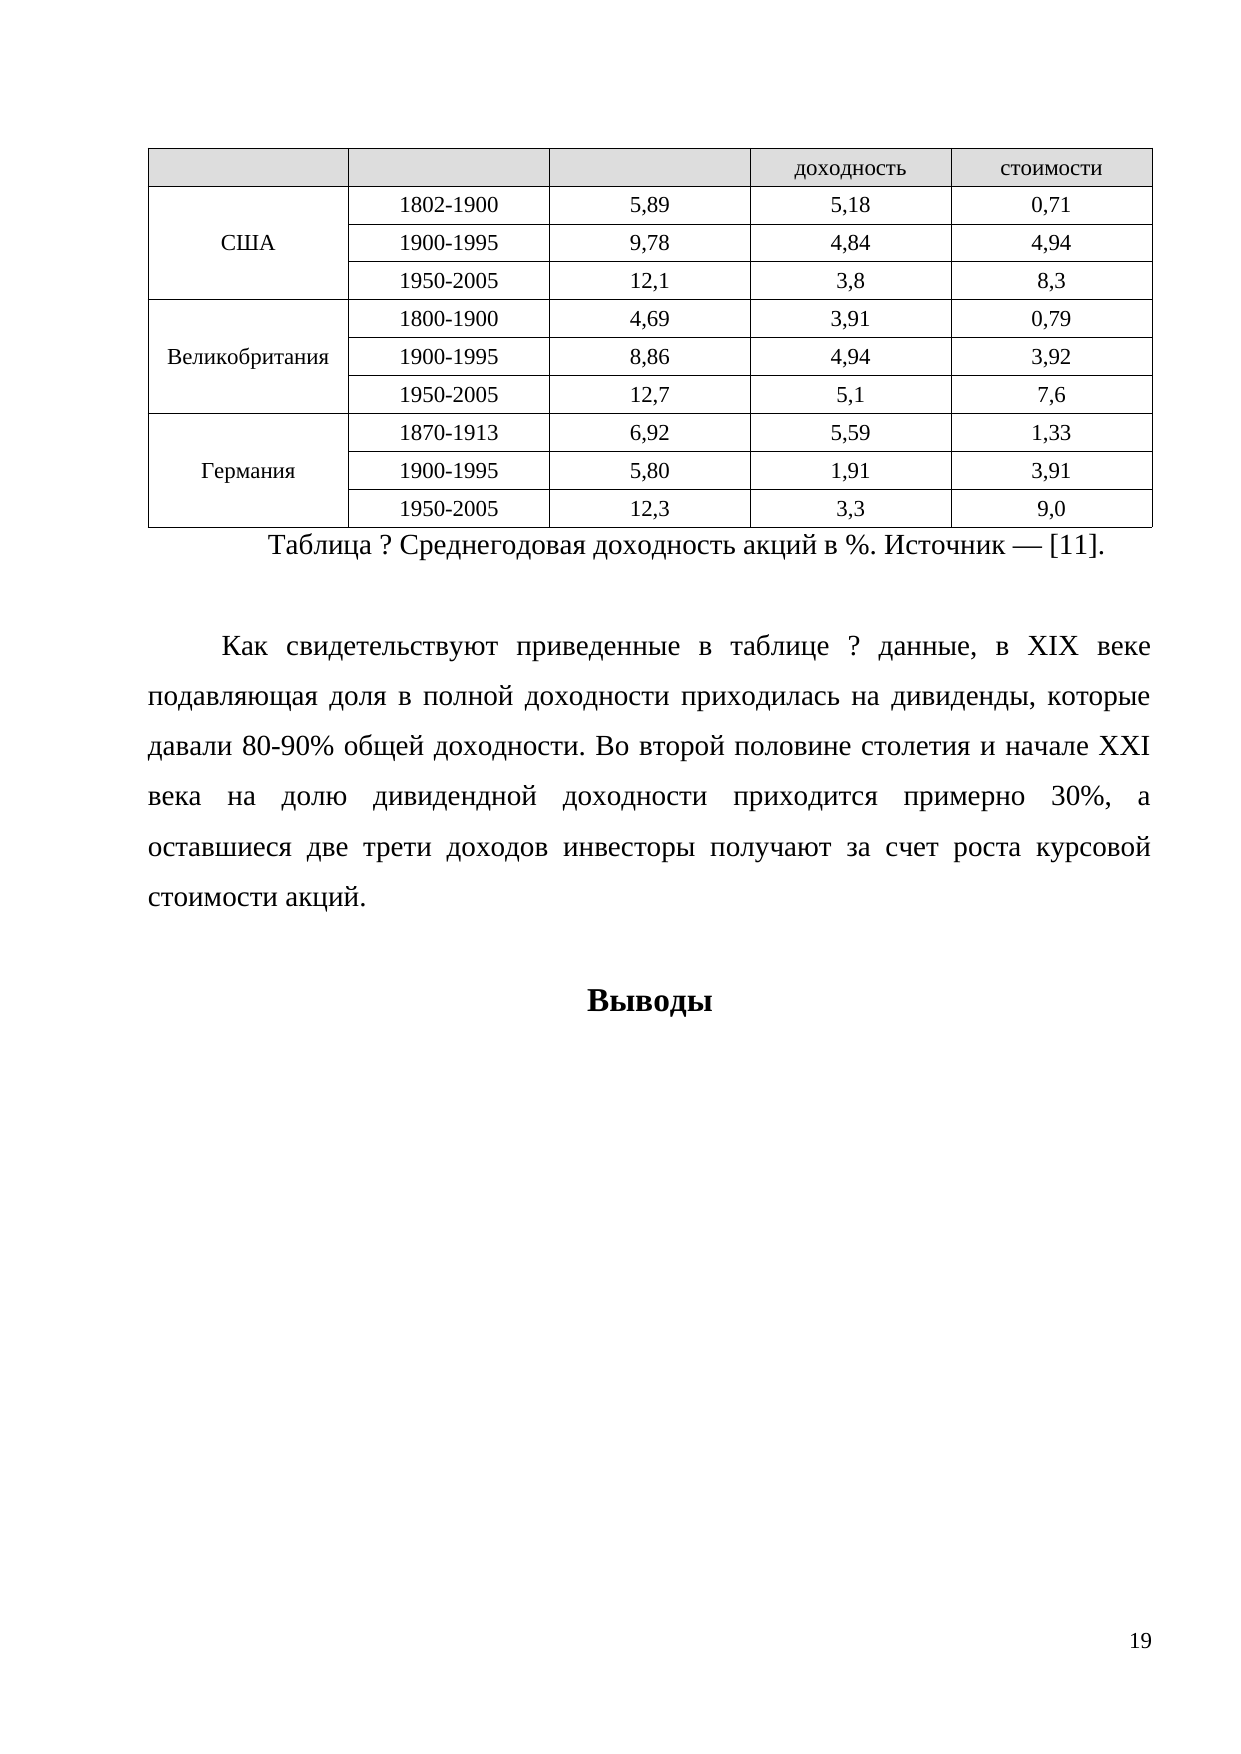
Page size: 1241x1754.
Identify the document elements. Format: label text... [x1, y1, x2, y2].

table_cell стоимости [952, 149, 1152, 186]
table_cell 3,3 [751, 490, 951, 527]
table_header [550, 149, 750, 186]
table_header [349, 149, 549, 186]
table_cell 9,0 [952, 490, 1152, 527]
table_cell 12,3 [550, 490, 750, 527]
table_cell 0,79 [952, 300, 1152, 337]
table_cell 3,92 [952, 338, 1152, 375]
table_cell Великобритания [149, 300, 348, 413]
table_cell 5,18 [751, 187, 951, 223]
table_cell 0,71 [952, 187, 1152, 223]
table_cell 1950-2005 [349, 490, 549, 527]
table_cell 1900-1995 [349, 452, 549, 489]
table_cell 4,84 [751, 225, 951, 261]
table_cell 1950-2005 [349, 376, 549, 413]
table_cell 9,78 [550, 225, 750, 261]
table_cell 1900-1995 [349, 225, 549, 261]
text Таблица ? Среднегодовая доходность акций в %. Источник — [11]. [148, 528, 1152, 561]
table_cell 1800-1900 [349, 300, 549, 337]
table_cell 4,69 [550, 300, 750, 337]
table_cell 3,91 [751, 300, 951, 337]
table_cell доходность [751, 149, 951, 186]
table_cell США [149, 187, 348, 299]
table_cell 3,8 [751, 262, 951, 299]
table_cell 3,91 [952, 452, 1152, 489]
table_cell 1802-1900 [349, 187, 549, 223]
table_cell 8,3 [952, 262, 1152, 299]
table_cell 5,1 [751, 376, 951, 413]
text Как свидетельствуют приведенные в таблице ? данные, в XIX веке подавляющая доля в полной доходности приходилась на дивиденды, которые давали 80-90% общей доходности. Во второй половине столетия и начале XXI века на долю дивидендной доходности приходится примерно 30%, а оставшиеся две трети доходов инвесторы получают за счет роста курсовой стоимости акций. [148, 628, 1152, 913]
table_cell 1900-1995 [349, 338, 549, 375]
table_cell 1950-2005 [349, 262, 549, 299]
table_cell 5,80 [550, 452, 750, 489]
table_cell 1870-1913 [349, 414, 549, 451]
table_cell 8,86 [550, 338, 750, 375]
table_cell 6,92 [550, 414, 750, 451]
table_cell 7,6 [952, 376, 1152, 413]
table_cell 12,1 [550, 262, 750, 299]
table_cell 5,59 [751, 414, 951, 451]
table_cell Германия [149, 414, 348, 527]
table_cell 1,91 [751, 452, 951, 489]
table_cell 4,94 [952, 225, 1152, 261]
table_header [149, 149, 348, 186]
table_cell 5,89 [550, 187, 750, 223]
subtitle Выводы [148, 980, 1152, 1018]
table_cell 1,33 [952, 414, 1152, 451]
table_cell 4,94 [751, 338, 951, 375]
table_cell 12,7 [550, 376, 750, 413]
